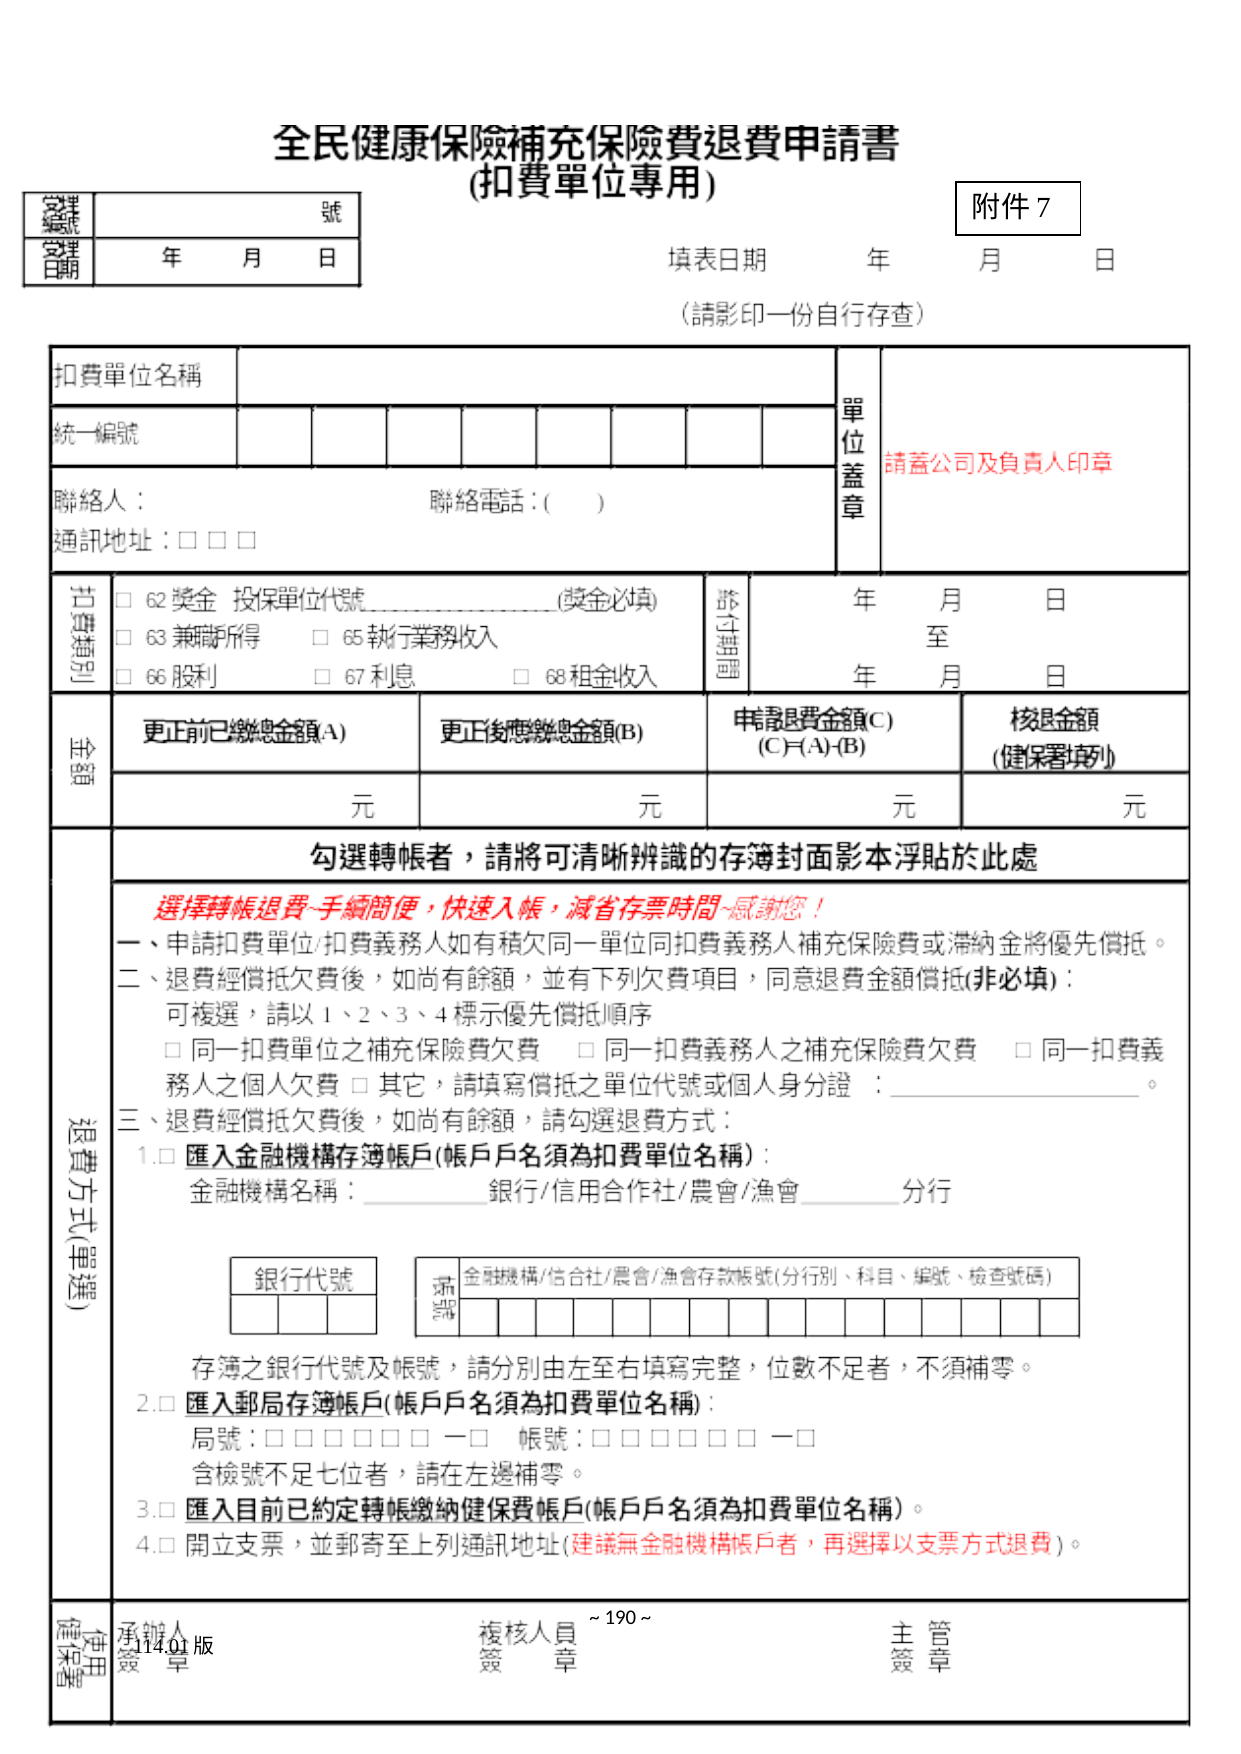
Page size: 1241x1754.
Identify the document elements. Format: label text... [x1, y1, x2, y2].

text 附件7 [972, 190, 1065, 224]
